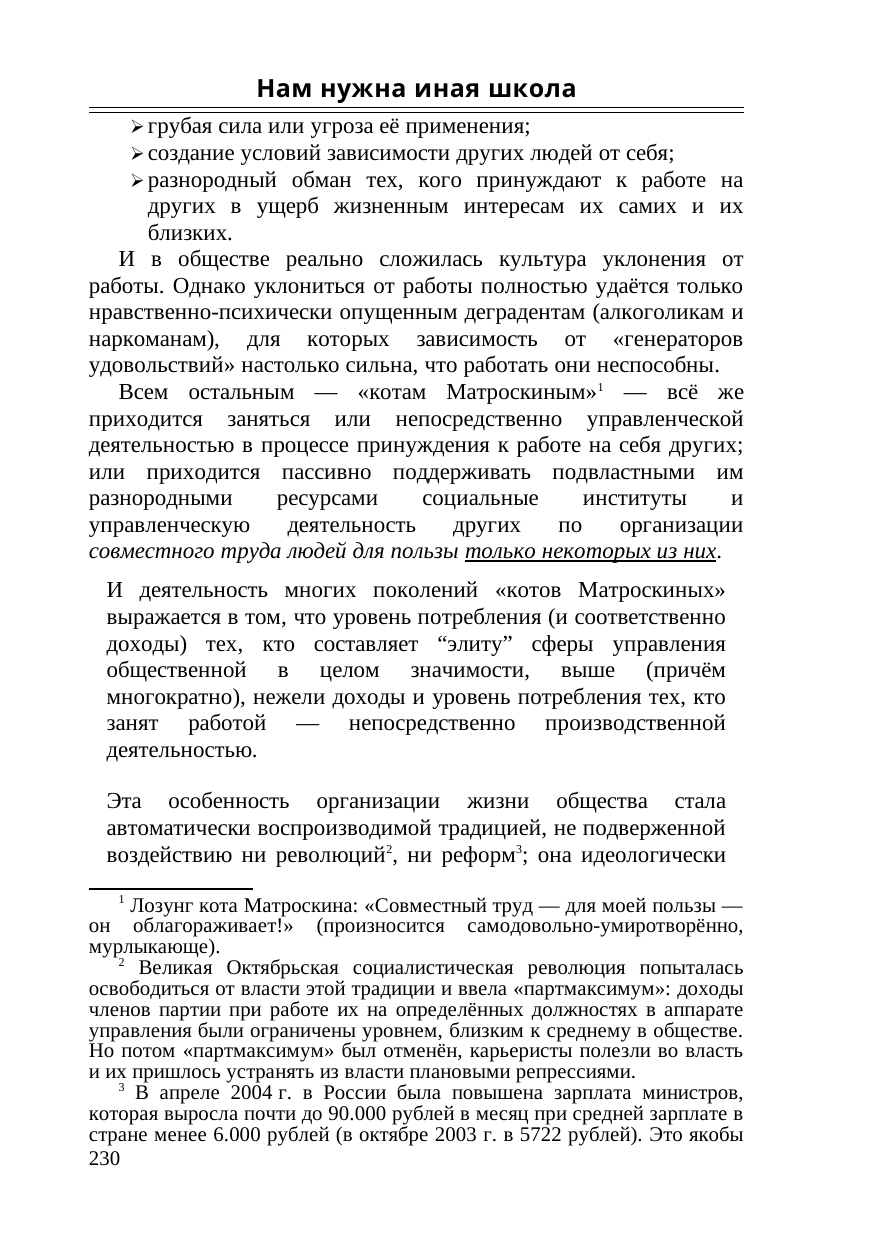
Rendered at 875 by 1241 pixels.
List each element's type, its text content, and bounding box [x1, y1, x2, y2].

text В апреле 2004 г. в России была повышена зарплата министров, которая выросла почти до 90.000 рублей в месяц при средней зарплате в стране менее 6.000 рублей (в октябре 2003 г. в 5722 рублей). Это якобы [89, 1083, 744, 1145]
text И деятельность многих поколений «котов Матроскиных» выражается в том, что уровень потребления (и соответственно доходы) тех, кто составляет “элиту” сферы управления общественной в целом значимости, выше (причём многократно), нежели доходы и уровень потребления тех, кто занят работой — непосредственно производственной деятельностью. [106, 576, 726, 762]
text Эта особенность организации жизни общества стала автоматически воспроизводимой традицией, не подверженной воздействию ни революций, ни реформ; она идеологически [106, 787, 726, 867]
text Великая Октябрьская социалистическая революция попыталась освободиться от власти этой традиции и ввела «партмаксимум»: доходы членов партии при работе их на определённых должностях в аппарате управления были ограничены уровнем, близким к среднему в обществе. Но потом «партмаксимум» был отменён, карьеристы полезли во власть и их пришлось устранять из власти плановыми репрессиями. [89, 958, 744, 1083]
list грубая сила или угроза её применения; [130, 113, 744, 139]
text Всем остальным — «котам Матроскиным» — всё же приходится заняться или непосредственно управленческой деятельностью в процессе принуждения к работе на себя других; или приходится пассивно поддерживать подвластными им разнородными ресурсами социальные институты и управленческую деятельность других по организации совместного труда людей для пользы только некоторых из них. [89, 378, 744, 564]
text И в обществе реально сложилась культура уклонения от работы. Однако уклониться от работы полностью удаётся только нравственно-психически опущенным деградентам (алкоголикам и наркоманам), для которых зависимость от «генераторов удовольствий» настолько сильна, что работать они неспособны. [89, 245, 744, 378]
text Лозунг кота Матроскина: «Совместный труд — для моей пользы — он облагораживает!» (произносится самодовольно-умиротворённо, мурлыкающе). [89, 895, 744, 958]
list создание условий зависимости других людей от себя; [130, 139, 744, 165]
list разнородный обман тех, кого принуждают к работе на других в ущерб жизненным интересам их самих и их близких. [130, 165, 744, 245]
